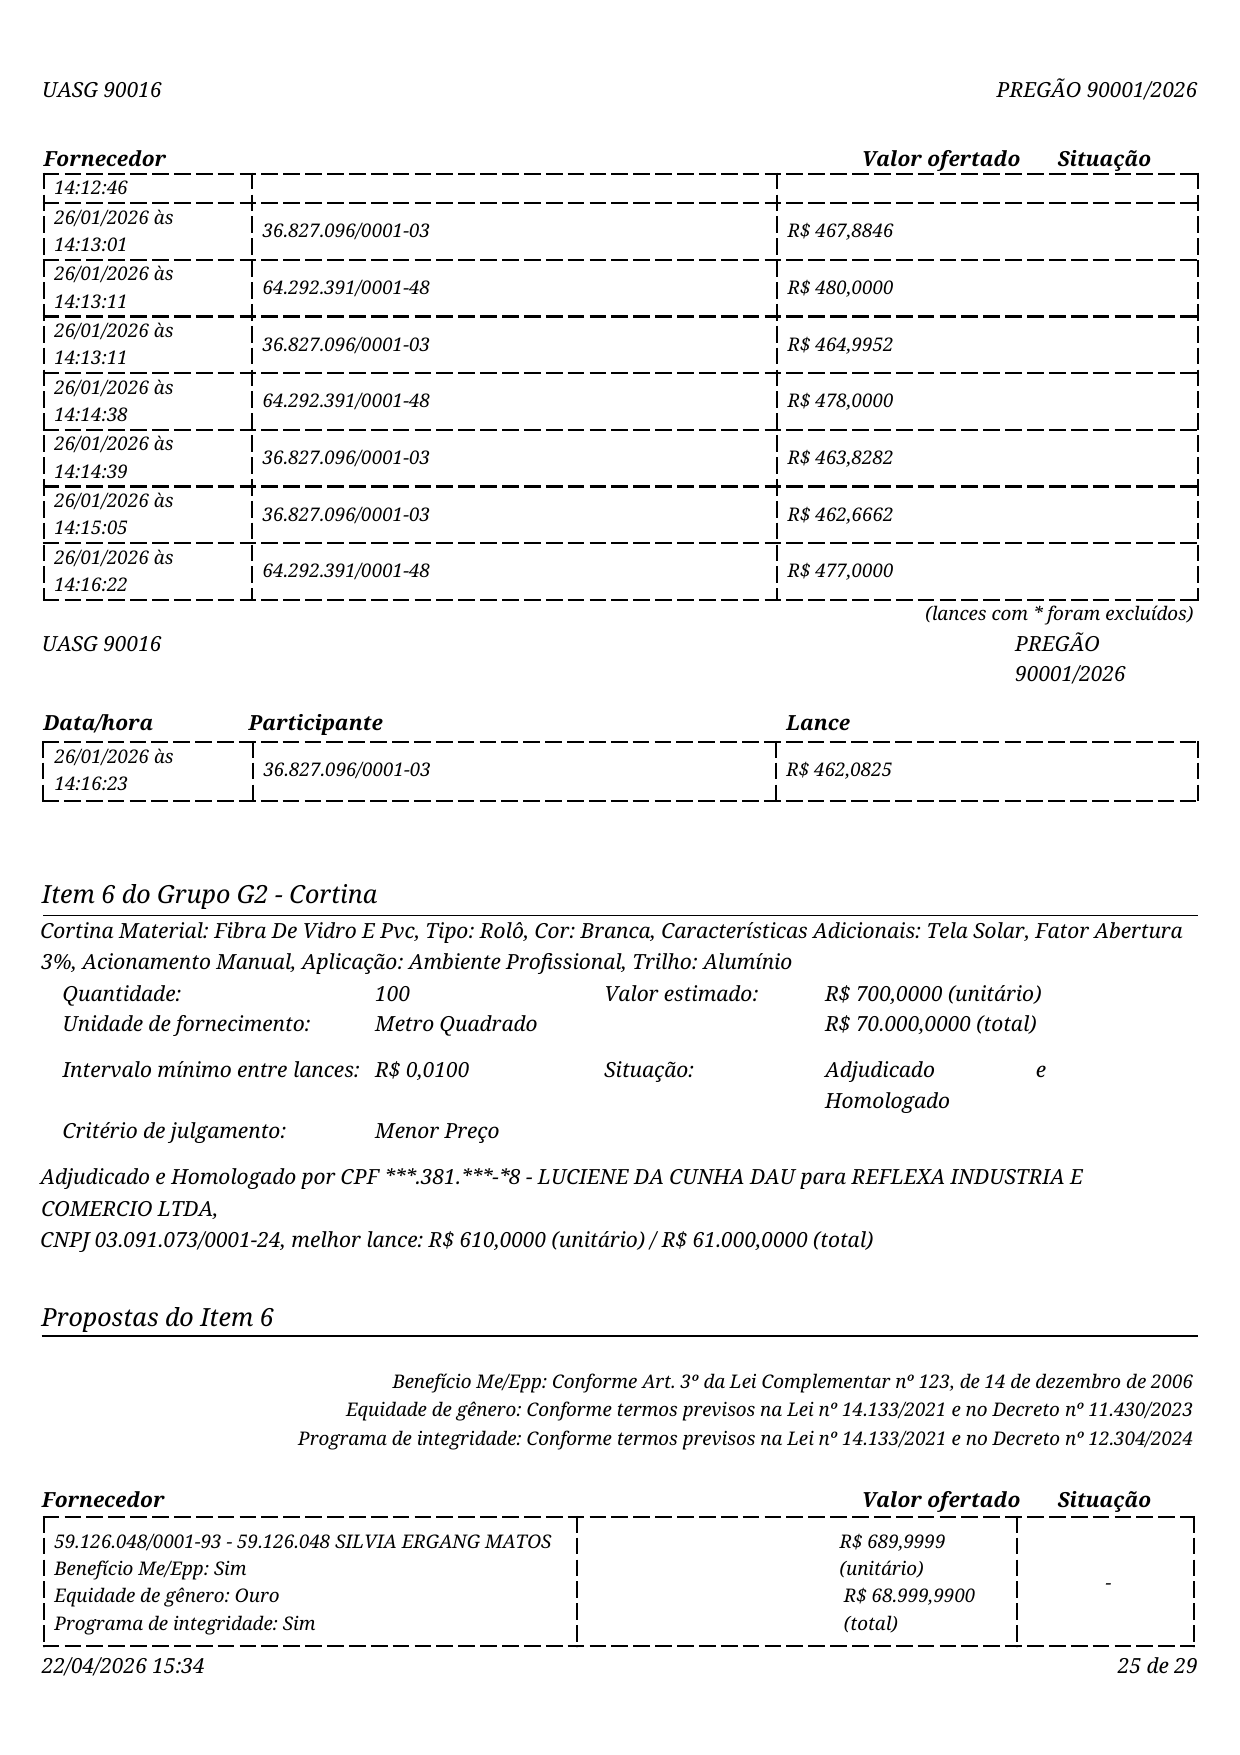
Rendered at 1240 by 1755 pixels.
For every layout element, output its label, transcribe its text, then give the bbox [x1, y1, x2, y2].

table_cell R$ 462,0825 [776, 741, 1015, 800]
table_cell [1015, 692, 1198, 741]
table_cell Adjudicado e Homologado [825, 1055, 1048, 1116]
table_cell Item 6 do Grupo G2 - Cortina [43, 800, 776, 914]
table_cell [604, 1009, 825, 1055]
table_cell R$ 467,8846 [777, 202, 1198, 259]
table_header R$ 689,9999 (unitário) R$ 68.999,9900 (total) [839, 1516, 1017, 1645]
table_cell R$ 0,0100 [375, 1055, 604, 1116]
table_cell 64.292.391/0001-48 [252, 259, 777, 315]
table_cell 64.292.391/0001-48 [252, 372, 777, 429]
table_cell R$ 477,0000 [777, 542, 1198, 599]
table_cell 36.827.096/0001-03 [253, 741, 776, 800]
table_cell Situação: [604, 1055, 825, 1116]
table_cell Critério de julgamento: [63, 1116, 375, 1162]
table_header Quantidade: [63, 979, 375, 1009]
table_cell 36.827.096/0001-03 [252, 202, 777, 259]
table_cell R$ 464,9952 [777, 315, 1198, 372]
subtitle Propostas do Item 6 [41, 1300, 1200, 1334]
table_cell Lance [776, 692, 1015, 741]
table_cell R$ 463,8282 [777, 429, 1198, 485]
table_cell [1015, 741, 1198, 800]
table_cell [252, 173, 777, 202]
table_cell [776, 800, 1015, 914]
table_header - [1101, 1516, 1194, 1645]
table_cell 26/01/2026 às 14:13:01 [44, 202, 252, 259]
table_cell 26/01/2026 às 14:14:38 [44, 372, 252, 429]
table_cell Data/hora Participante [43, 692, 776, 741]
table_cell Intervalo mínimo entre lances: [63, 1055, 375, 1116]
text Programa de integridade: Conforme termos previsos na Lei nº 14.133/2021 e no Decreto nº 12.304/2024 [42, 1425, 1195, 1450]
table_cell 26/01/2026 às 14:13:11 [44, 315, 252, 372]
table_cell 36.827.096/0001-03 [252, 315, 777, 372]
text CNPJ 03.091.073/0001-24, melhor lance: R$ 610,0000 (unitário) / R$ 61.000,0000 (total) [40, 1225, 1200, 1253]
table_header 100 [375, 979, 604, 1009]
table_header Valor estimado: [604, 979, 825, 1009]
table_header UASG 90016 [43, 629, 776, 692]
table_cell 26/01/2026 às 14:14:39 [44, 429, 252, 485]
table_cell Metro Quadrado [375, 1009, 604, 1055]
table_cell R$ 70.000,0000 (total) [825, 1009, 1048, 1055]
text Adjudicado e Homologado por CPF ***.381.***-*8 - LUCIENE DA CUNHA DAU para REFLEXA INDUSTRIA E COMERCIO LTDA, [40, 1162, 1200, 1222]
table_cell 14:12:46 [44, 173, 252, 202]
table_cell 26/01/2026 às 14:13:11 [44, 259, 252, 315]
table_cell [825, 1116, 1048, 1162]
table_cell Unidade de fornecimento: [63, 1009, 375, 1055]
table_cell R$ 462,6662 [777, 485, 1198, 542]
table_cell [777, 173, 1198, 202]
table_header [1017, 1516, 1101, 1645]
table_header 59.126.048/0001-93 - 59.126.048 SILVIA ERGANG MATOS Benefício Me/Epp: Sim Equidade de gênero: Ouro Programa de integridade: Sim [44, 1516, 577, 1645]
table_cell 36.827.096/0001-03 [252, 429, 777, 485]
table_header PREGÃO 90001/2026 [1015, 629, 1198, 692]
text Fornecedor Valor ofertado Situação [42, 1485, 1200, 1513]
table_cell 36.827.096/0001-03 [252, 485, 777, 542]
text Cortina Material: Fibra De Vidro E Pvc, Tipo: Rolô, Cor: Branca, Características Adicionais: Tela Solar, Fator Abertura 3%, Acionamento Manual, Aplicação: Ambiente Profissional, Trilho: Alumínio [40, 916, 1200, 976]
text Benefício Me/Epp: Conforme Art. 3º da Lei Complementar nº 123, de 14 de dezembro de 2006 [42, 1369, 1195, 1394]
text Equidade de gênero: Conforme termos previsos na Lei nº 14.133/2021 e no Decreto nº 11.430/2023 [42, 1397, 1195, 1422]
table_cell 26/01/2026 às 14:15:05 [44, 485, 252, 542]
table_cell 26/01/2026 às 14:16:22 [44, 542, 252, 599]
table_cell 26/01/2026 às 14:16:23 [43, 741, 253, 800]
table_cell [1015, 800, 1198, 914]
table_cell R$ 478,0000 [777, 372, 1198, 429]
table_cell [604, 1116, 825, 1162]
table_cell Menor Preço [375, 1116, 604, 1162]
table_cell 64.292.391/0001-48 [252, 542, 777, 599]
text (lances com * foram excluídos) [42, 601, 1195, 626]
table_header R$ 700,0000 (unitário) [825, 979, 1048, 1009]
table_header [776, 629, 1015, 692]
table_header [577, 1516, 839, 1645]
table_cell R$ 480,0000 [777, 259, 1198, 315]
